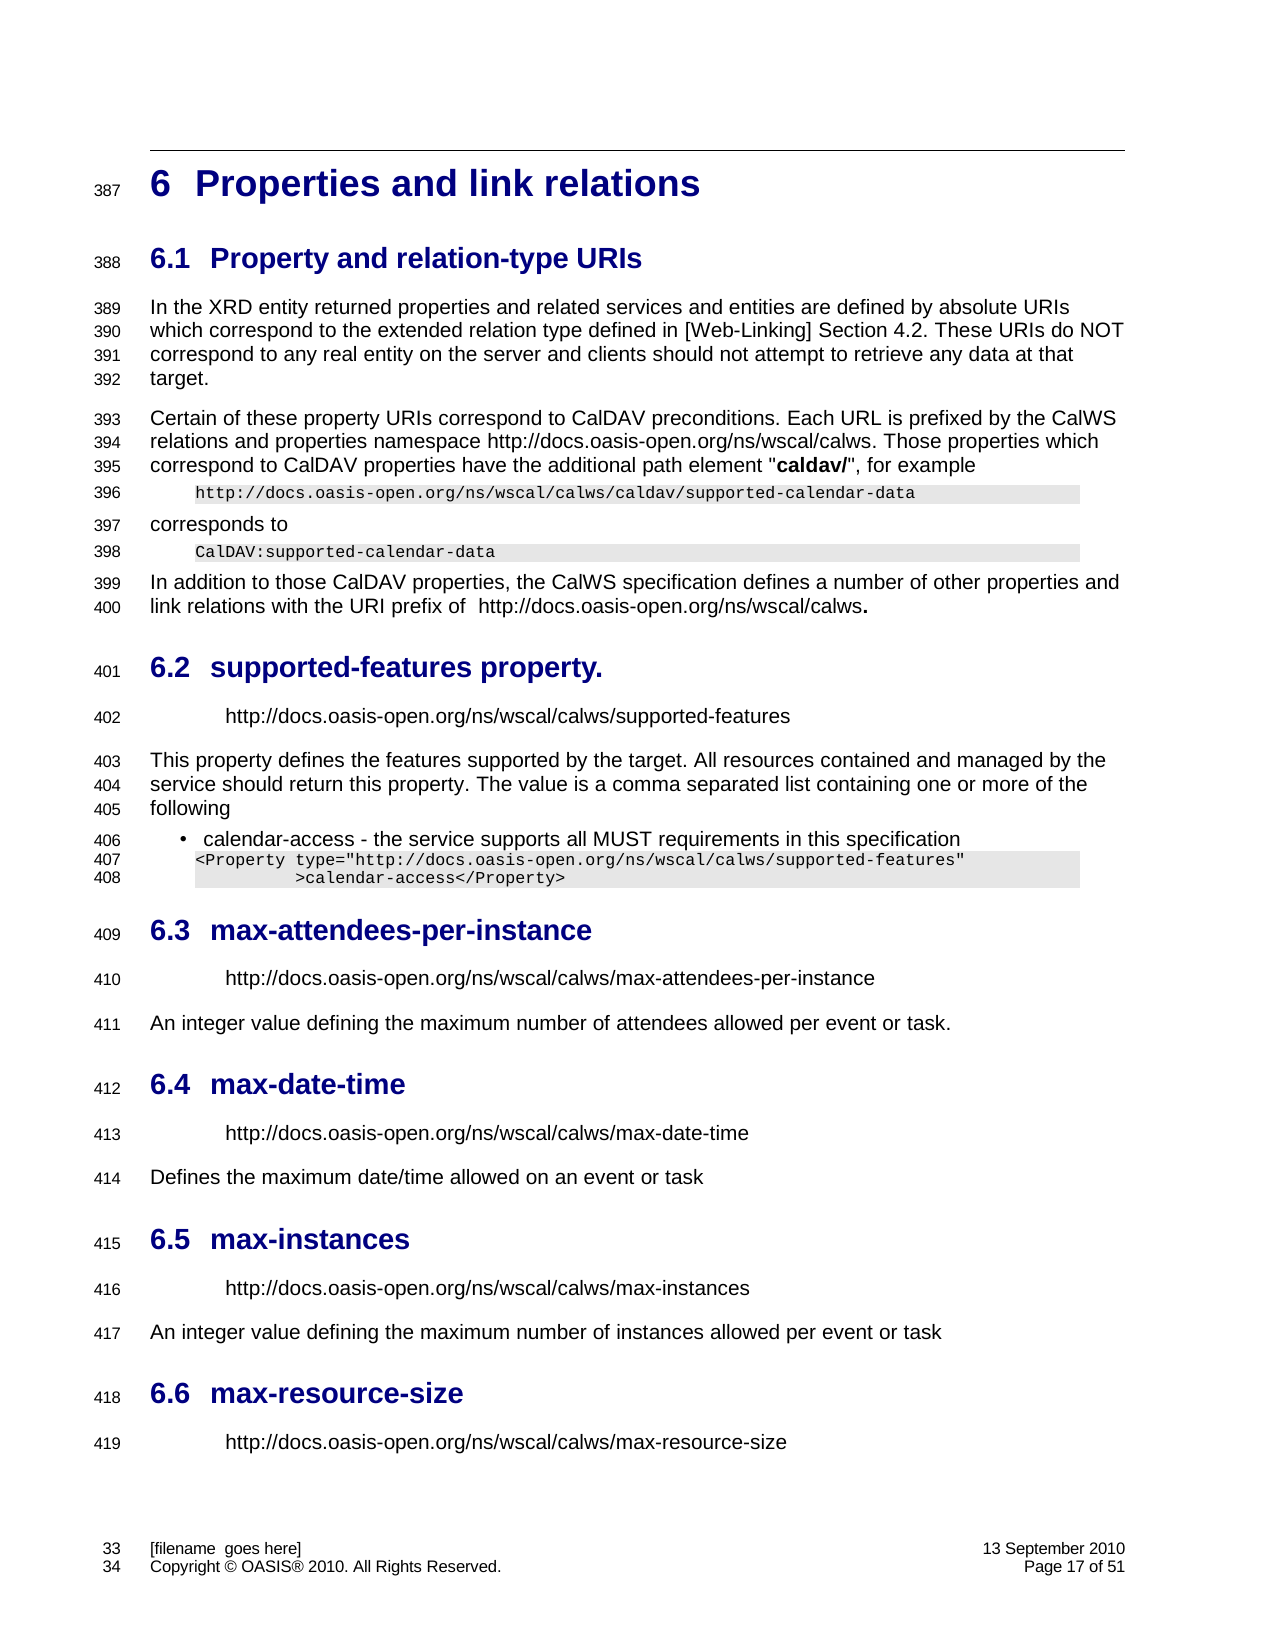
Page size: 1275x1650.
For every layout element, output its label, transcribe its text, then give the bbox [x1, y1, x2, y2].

subtitle max-date-time [150, 1068, 1125, 1101]
text This property defines the features supported by the target. All resources contained and managed by the service should return this property. The value is a comma separated list containing one or more of the following [150, 749, 1125, 819]
subtitle Property and relation-type URIs [150, 242, 1125, 274]
subtitle max-instances [150, 1223, 1125, 1255]
text >calendar-access</Property> [195, 870, 1080, 888]
text http://docs.oasis-open.org/ns/wscal/calws/max-date-time [225, 1121, 1125, 1145]
text <Property type="http://docs.oasis-open.org/ns/wscal/calws/supported-features" [195, 851, 1080, 870]
subtitle Properties and link relations [150, 151, 1125, 204]
text http://docs.oasis-open.org/ns/wscal/calws/max-resource-size [225, 1431, 1125, 1454]
text Certain of these property URIs correspond to CalDAV preconditions. Each URL is prefixed by the CalWS relations and properties namespace http://docs.oasis-open.org/ns/wscal/calws. Those properties which correspond to CalDAV properties have the additional path element "caldav/", for example [150, 406, 1125, 477]
text corresponds to [150, 512, 1125, 536]
text An integer value defining the maximum number of instances allowed per event or task [150, 1320, 1125, 1344]
text In addition to those CalDAV properties, the CalWS specification defines a number of other properties and link relations with the URI prefix of http://docs.oasis-open.org/ns/wscal/calws. [150, 571, 1125, 618]
text http://docs.oasis-open.org/ns/wscal/calws/max-attendees-per-instance [225, 967, 1125, 990]
text CalDAV:supported-calendar-data [195, 544, 1080, 562]
text Defines the maximum date/time allowed on an event or task [150, 1166, 1125, 1189]
text http://docs.oasis-open.org/ns/wscal/calws/supported-features [225, 704, 1125, 728]
text http://docs.oasis-open.org/ns/wscal/calws/max-instances [225, 1276, 1125, 1299]
list calendar-access - the service supports all MUST requirements in this specification [150, 828, 1125, 851]
text In the XRD entity returned properties and related services and entities are defined by absolute URIs which correspond to the extended relation type defined in [Web-Linking] Section 4.2. These URIs do NOT correspond to any real entity on the server and clients should not attempt to retrieve any data at that target. [150, 295, 1125, 389]
text An integer value defining the maximum number of attendees allowed per event or task. [150, 1011, 1125, 1035]
subtitle max-resource-size [150, 1377, 1125, 1410]
subtitle supported-features property. [150, 651, 1125, 684]
text http://docs.oasis-open.org/ns/wscal/calws/caldav/supported-calendar-data [195, 485, 1080, 504]
subtitle max-attendees-per-instance [150, 913, 1125, 946]
